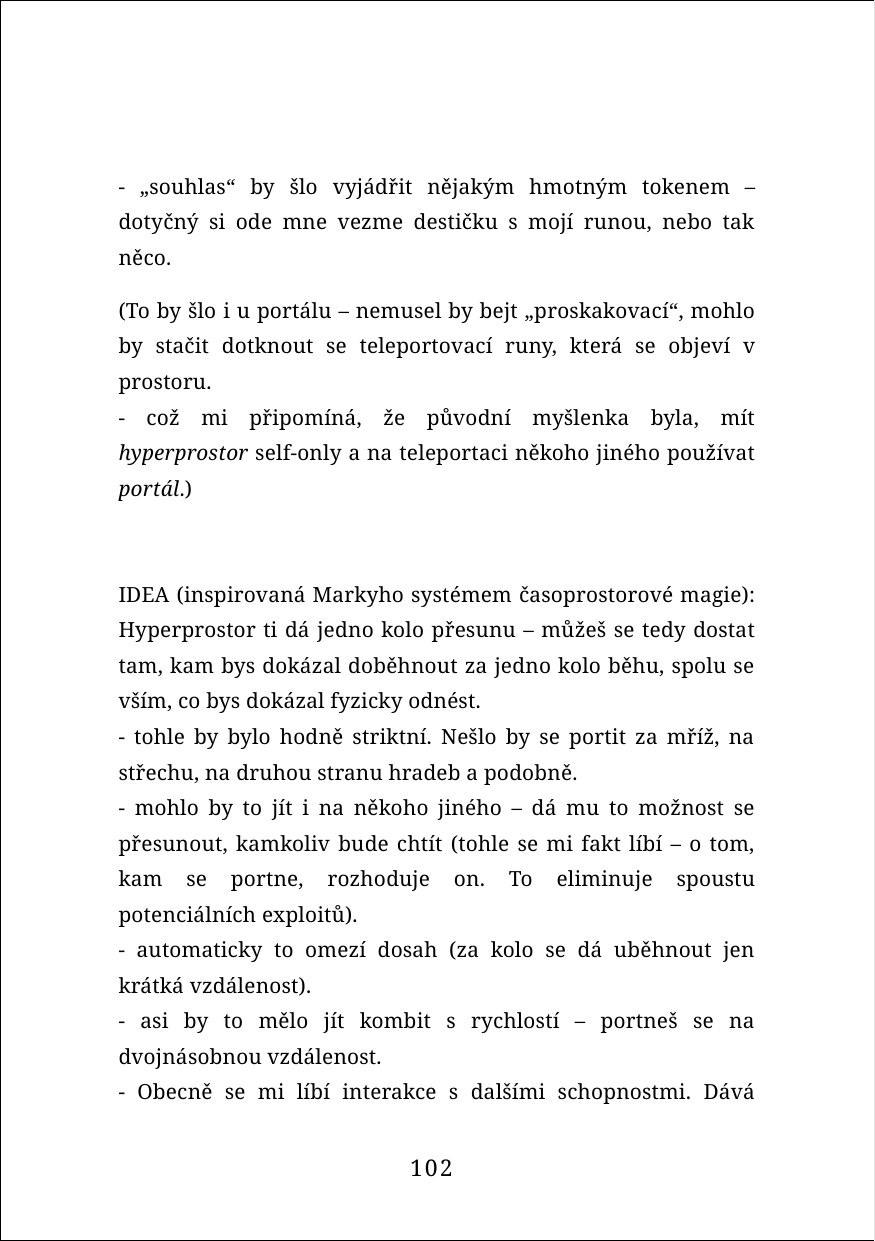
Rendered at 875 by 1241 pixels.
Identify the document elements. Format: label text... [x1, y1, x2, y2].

text - „souhlas“ by šlo vyjádřit nějakým hmotným tokenem – dotyčný si ode mne vezme destičku s mojí runou, nebo tak něco. [118, 172, 756, 271]
text (To by šlo i u portálu – nemusel by bejt „proskakovací“, mohlo by stačit dotknout se teleportovací runy, která se objeví v prostoru. - což mi připomíná, že původní myšlenka byla, mít hyperprostor self-only a na teleportaci někoho jiného používat portál.) [118, 296, 756, 502]
text IDEA (inspirovaná Markyho systémem časoprostorové magie): Hyperprostor ti dá jedno kolo přesunu – můžeš se tedy dostat tam, kam bys dokázal doběhnout za jedno kolo běhu, spolu se vším, co bys dokázal fyzicky odnést. - tohle by bylo hodně striktní. Nešlo by se portit za mříž, na střechu, na druhou stranu hradeb a podobně. - mohlo by to jít i na někoho jiného – dá mu to možnost se přesunout, kamkoliv bude chtít (tohle se mi fakt líbí – o tom, kam se portne, rozhoduje on. To eliminuje spoustu potenciálních exploitů). - automaticky to omezí dosah (za kolo se dá uběhnout jen krátká vzdálenost). - asi by to mělo jít kombit s rychlostí – portneš se na dvojnásobnou vzdálenost. - Obecně se mi líbí interakce s dalšími schopnostmi. Dává [118, 580, 756, 1106]
